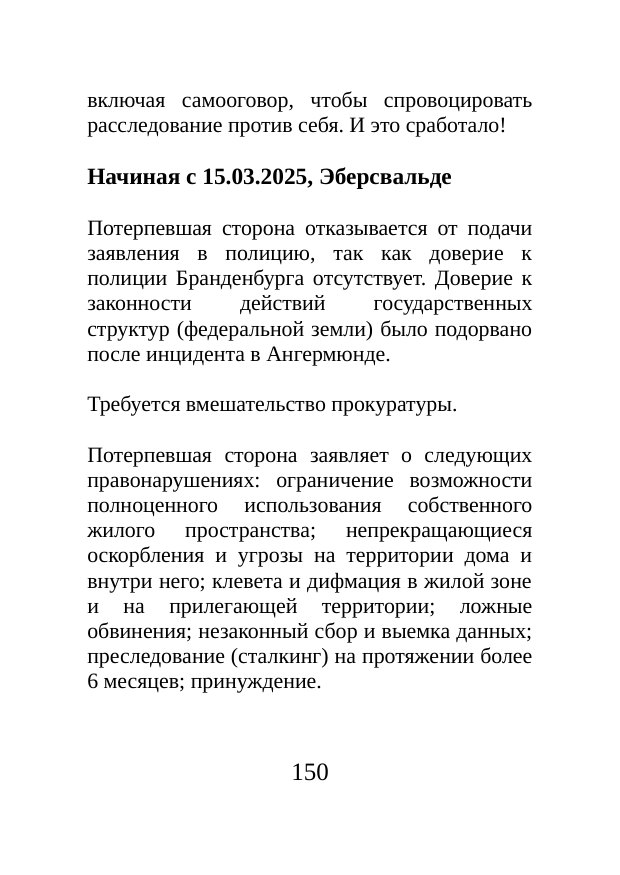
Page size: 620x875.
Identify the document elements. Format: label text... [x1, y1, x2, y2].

text Потерпевшая сторона заявляет о следующих правонарушениях: ограничение возможности полноценного использования собственного жилого пространства; непрекращающиеся оскорбления и угрозы на территории дома и внутри него; клевета и дифмация в жилой зоне и на прилегающей территории; ложные обвинения; незаконный сбор и выемка данных; преследование (сталкинг) на протяжении более 6 месяцев; принуждение. [87, 442, 532, 694]
text включая самооговор, чтобы спровоцировать расследование против себя. И это сработало! [87, 87, 532, 137]
text Начиная с 15.03.2025, Эберсвальде [87, 163, 532, 189]
text Требуется вмешательство прокуратуры. [87, 391, 532, 416]
text Потерпевшая сторона отказывается от подачи заявления в полицию, так как доверие к полиции Бранденбурга отсутствует. Доверие к законности действий государственных структур (федеральной земли) было подорвано после инцидента в Ангермюнде. [87, 215, 532, 366]
